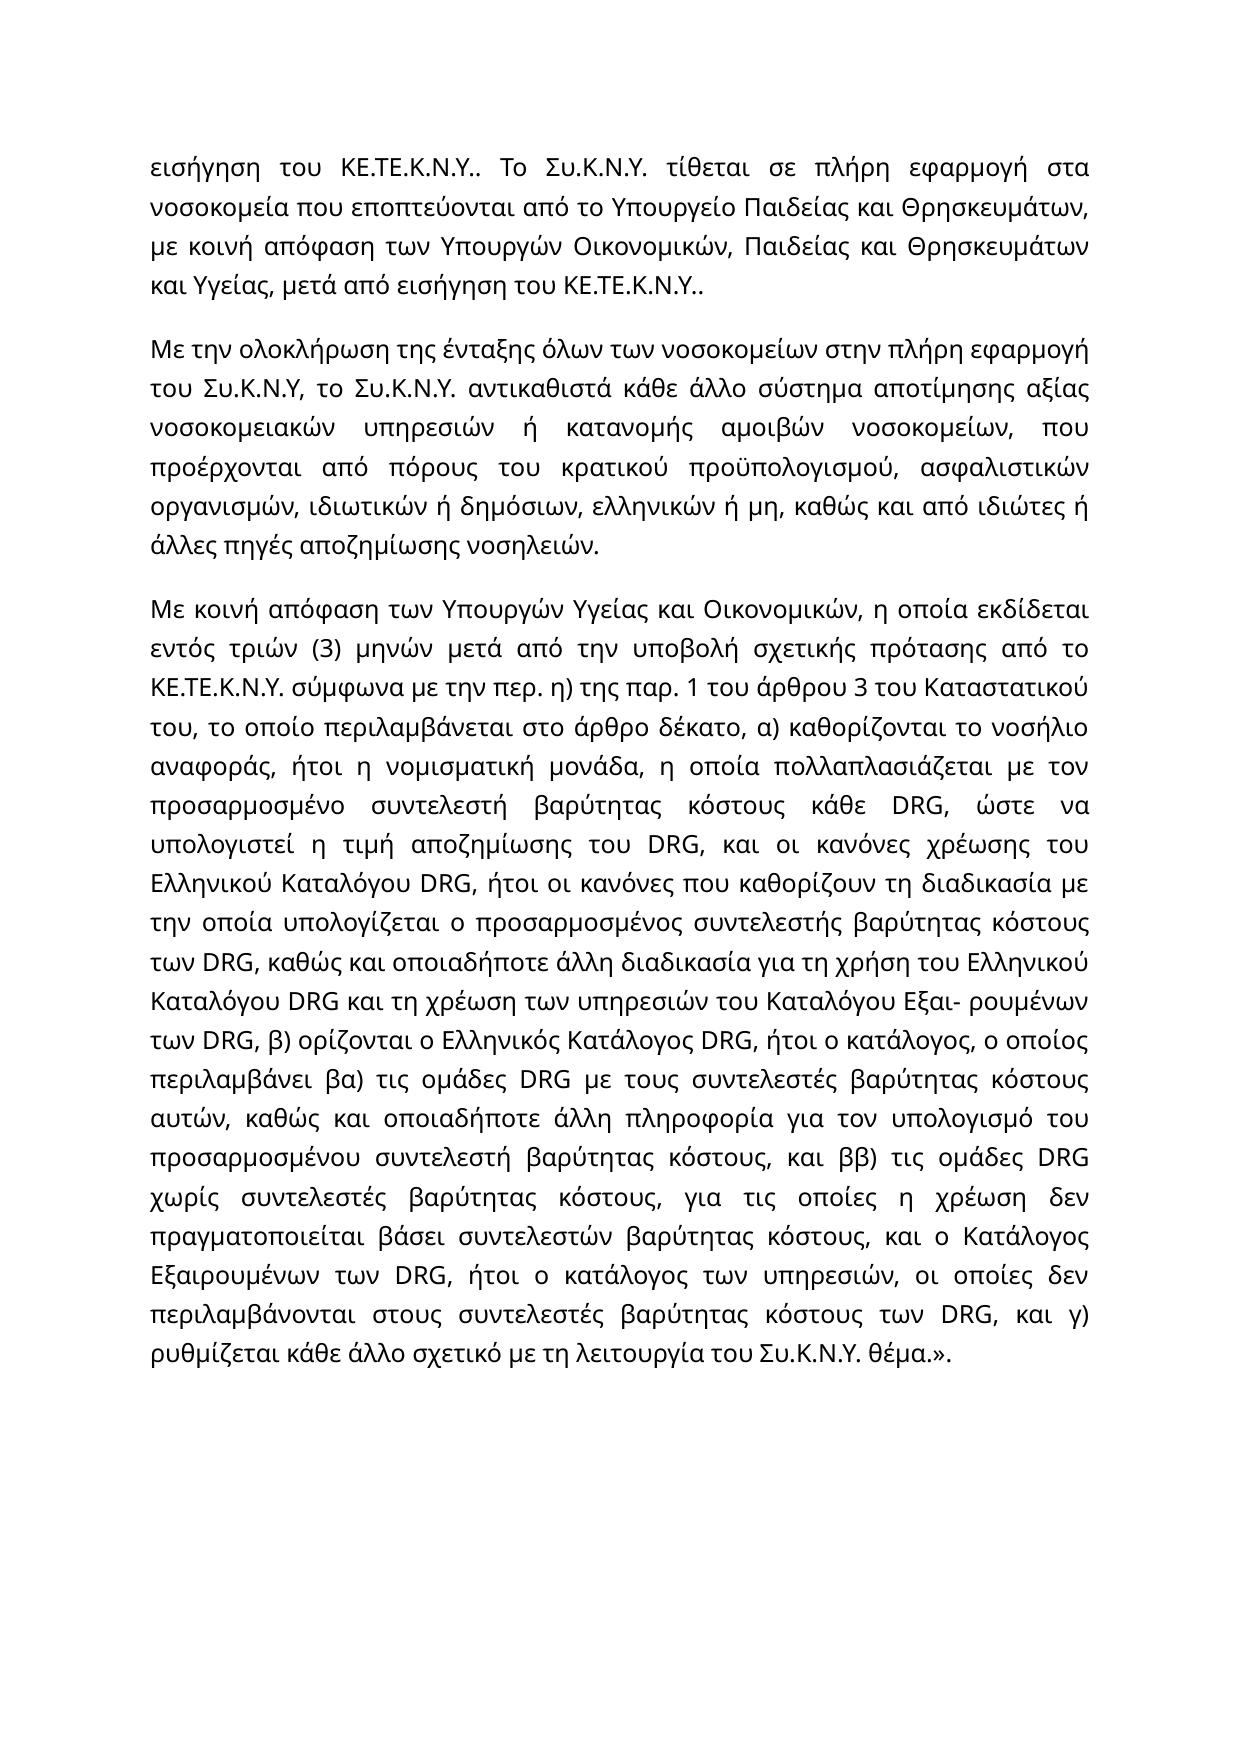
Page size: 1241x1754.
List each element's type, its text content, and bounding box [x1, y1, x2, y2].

text εισήγηση του ΚΕ.ΤΕ.Κ.Ν.Υ.. Το Συ.Κ.Ν.Υ. τίθεται σε πλήρη εφαρμογή στα νοσοκομεία που εποπτεύονται από το Υπουργείο Παιδείας και Θρησκευμάτων, με κοινή απόφαση των Υπουργών Οικονομικών, Παιδείας και Θρησκευμάτων και Υγείας, μετά από εισήγηση του ΚΕ.ΤΕ.Κ.Ν.Υ.. [150, 150, 1090, 302]
text Με κοινή απόφαση των Υπουργών Υγείας και Οικονομικών, η οποία εκδίδεται εντός τριών (3) μηνών μετά από την υποβολή σχετικής πρότασης από το ΚΕ.ΤΕ.Κ.Ν.Υ. σύμφωνα με την περ. η) της παρ. 1 του άρθρου 3 του Καταστατικού του, το οποίο περιλαμβάνεται στο άρθρο δέκατο, α) καθορίζονται το νοσήλιο αναφοράς, ήτοι η νομισματική μονάδα, η οποία πολλαπλασιάζεται με τον προσαρμοσμένο συντελεστή βαρύτητας κόστους κάθε DRG, ώστε να υπολογιστεί η τιμή αποζημίωσης του DRG, και οι κανόνες χρέωσης του Ελληνικού Καταλόγου DRG, ήτοι οι κανόνες που καθορίζουν τη διαδικασία με την οποία υπολογίζεται ο προσαρμοσμένος συντελεστής βαρύτητας κόστους των DRG, καθώς και οποιαδήποτε άλλη διαδικασία για τη χρήση του Ελληνικού Καταλόγου DRG και τη χρέωση των υπηρεσιών του Καταλόγου Εξαι- ρουμένων των DRG, β) ορίζονται ο Ελληνικός Κατάλογος DRG, ήτοι ο κατάλογος, ο οποίος περιλαμβάνει βα) τις ομάδες DRG με τους συντελεστές βαρύτητας κόστους αυτών, καθώς και οποιαδήποτε άλλη πληροφορία για τον υπολογισμό του προσαρμοσμένου συντελεστή βαρύτητας κόστους, και ββ) τις ομάδες DRG χωρίς συντελεστές βαρύτητας κόστους, για τις οποίες η χρέωση δεν πραγματοποιείται βάσει συντελεστών βαρύτητας κόστους, και ο Κατάλογος Εξαιρουμένων των DRG, ήτοι ο κατάλογος των υπηρεσιών, οι οποίες δεν περιλαμβάνονται στους συντελεστές βαρύτητας κόστους των DRG, και γ) ρυθμίζεται κάθε άλλο σχετικό με τη λειτουργία του Συ.Κ.Ν.Υ. θέμα.». [150, 592, 1090, 1370]
text Με την ολοκλήρωση της ένταξης όλων των νοσοκομείων στην πλήρη εφαρμογή του Συ.Κ.Ν.Υ, το Συ.Κ.Ν.Υ. αντικαθιστά κάθε άλλο σύστημα αποτίμησης αξίας νοσοκομειακών υπηρεσιών ή κατανομής αμοιβών νοσοκομείων, που προέρχονται από πόρους του κρατικού προϋπολογισμού, ασφαλιστικών οργανισμών, ιδιωτικών ή δημόσιων, ελληνικών ή μη, καθώς και από ιδιώτες ή άλλες πηγές αποζημίωσης νοσηλειών. [150, 332, 1090, 562]
